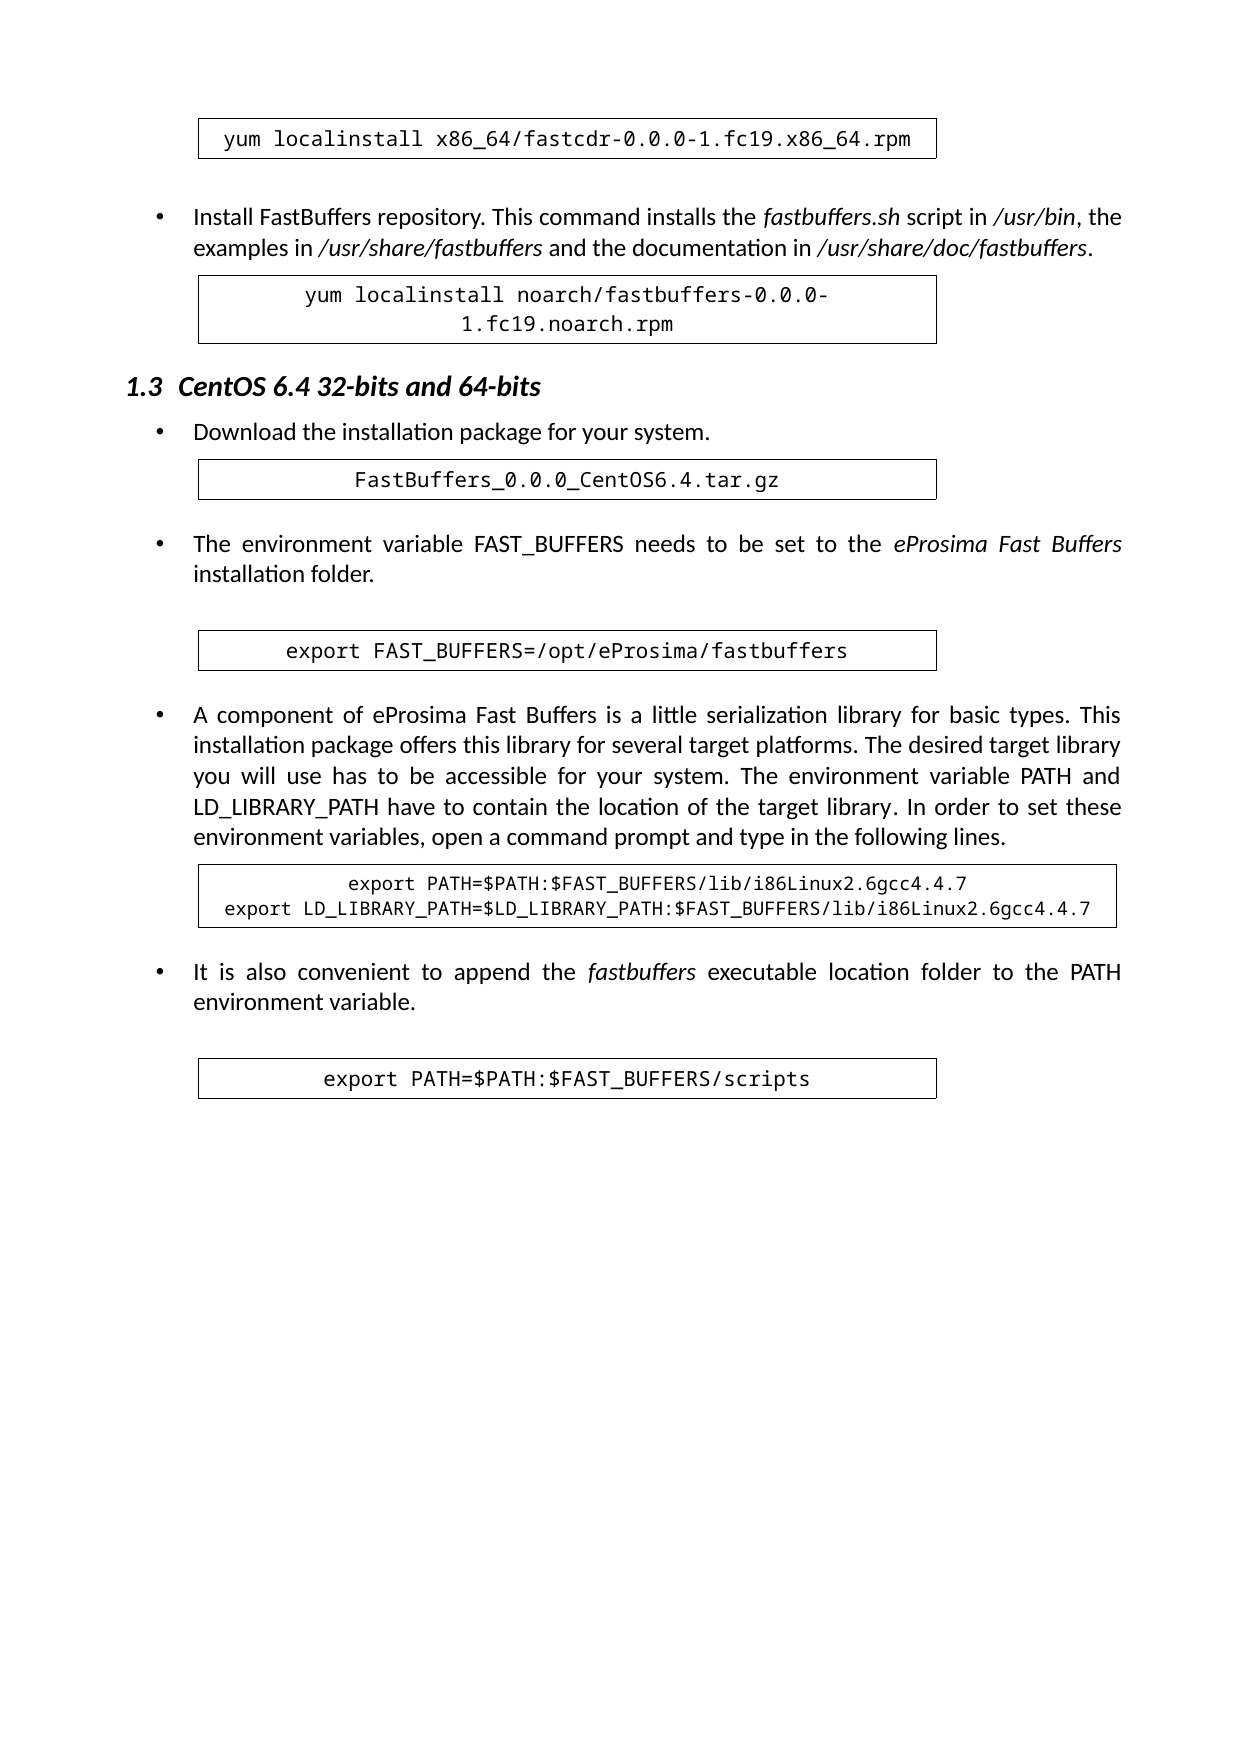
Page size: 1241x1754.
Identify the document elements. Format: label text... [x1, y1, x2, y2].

table_header export PATH=$PATH:$FAST_BUFFERS/scripts [199, 1059, 936, 1098]
table_header FastBuffers_0.0.0_CentOS6.4.tar.gz [199, 460, 936, 499]
table_header export PATH=$PATH:$FAST_BUFFERS/lib/i86Linux2.6gcc4.4.7 export LD_LIBRARY_PATH=$LD_LIBRARY_PATH:$FAST_BUFFERS/lib/i86Linux2.6gcc4.4.7 [199, 865, 1116, 927]
table_header yum localinstall x86_64/fastcdr-0.0.0-1.fc19.x86_64.rpm [199, 119, 936, 158]
subtitle CentOS 6.4 32-bits and 64-bits [118, 368, 1122, 404]
list Download the installation package for your system. [156, 416, 1122, 447]
table_header yum localinstall noarch/fastbuffers-0.0.0-1.fc19.noarch.rpm [199, 276, 936, 343]
list Install FastBuffers repository. This command installs the fastbuffers.sh script in /usr/bin, the examples in /usr/share/fastbuffers and the documentation in /usr/share/doc/fastbuffers. [156, 201, 1122, 262]
list The environment variable FAST_BUFFERS needs to be set to the eProsima Fast Buffers installation folder. [156, 528, 1122, 589]
list A component of eProsima Fast Buffers is a little serialization library for basic types. This installation package offers this library for several target platforms. The desired target library you will use has to be accessible for your system. The environment variable PATH and LD_LIBRARY_PATH have to contain the location of the target library. In order to set these environment variables, open a command prompt and type in the following lines. [156, 699, 1122, 852]
table_header export FAST_BUFFERS=/opt/eProsima/fastbuffers [199, 631, 936, 670]
list It is also convenient to append the fastbuffers executable location folder to the PATH environment variable. [156, 956, 1122, 1017]
